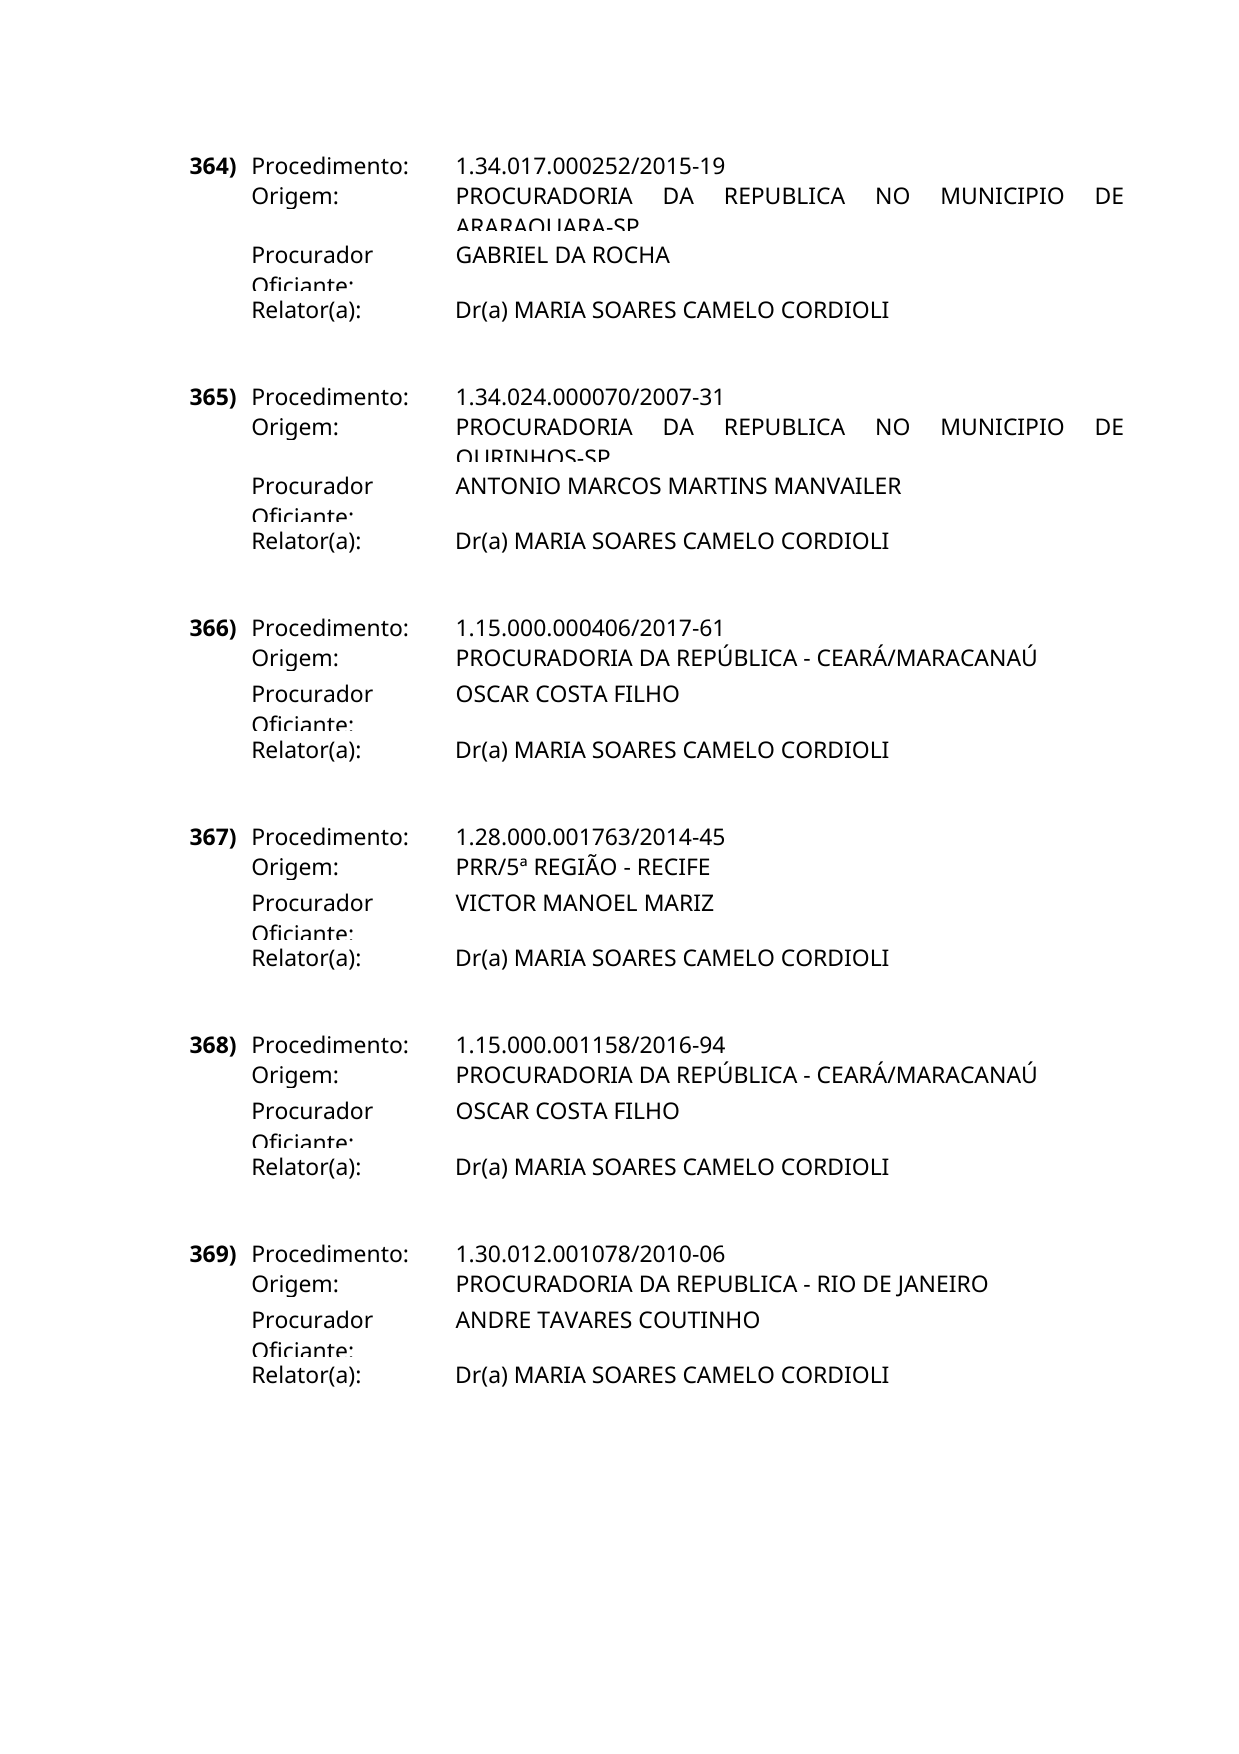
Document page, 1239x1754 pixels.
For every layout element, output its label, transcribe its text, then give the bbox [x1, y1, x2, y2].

table_cell [189, 411, 251, 439]
table_cell Origem: [251, 1268, 455, 1296]
table_cell [189, 231, 251, 238]
table_cell [0, 734, 189, 764]
table_cell Procurador Oficiante: [251, 470, 455, 522]
table_cell [189, 1151, 251, 1181]
table_cell 1.15.000.000406/2017-61 [455, 612, 1124, 641]
table_cell [189, 525, 251, 555]
table_header Dr(a) MARIA SOARES CAMELO CORDIOLI [455, 1359, 1122, 1388]
table_cell Procedimento: [251, 612, 455, 641]
table_cell PROCURADORIA DA REPÚBLICA - CEARÁ/MARACANAÚ [455, 1059, 1124, 1088]
table_header Relator(a): [251, 1359, 455, 1388]
table_cell [1125, 231, 1239, 238]
table_cell [0, 462, 189, 469]
table_cell [189, 1359, 251, 1389]
table_cell [455, 324, 1124, 381]
table_cell [1125, 525, 1239, 555]
table_cell [0, 180, 189, 208]
table_cell PROCURADORIA DA REPUBLICA NO MUNICIPIO DE OURINHOS-SP [455, 411, 1124, 462]
table_cell [251, 462, 455, 469]
table_cell [1125, 821, 1239, 849]
table_cell [0, 1095, 189, 1146]
table_cell 368) [189, 1029, 251, 1058]
table_cell [189, 324, 251, 381]
table_cell [1125, 678, 1239, 729]
table_cell Procedimento: [251, 150, 455, 178]
table_cell [189, 678, 251, 729]
table_cell [189, 851, 251, 879]
table_header [189, 0, 251, 150]
table_cell [1125, 1151, 1239, 1181]
table_cell [189, 180, 251, 208]
table_cell [0, 1151, 189, 1181]
table_cell 1.28.000.001763/2014-45 [455, 821, 1124, 849]
table_cell [0, 764, 189, 821]
table_cell [251, 440, 455, 462]
table_cell [1125, 1059, 1239, 1088]
table_cell [0, 678, 189, 729]
table_header [455, 0, 1124, 150]
table_cell [251, 1296, 455, 1304]
table_cell [189, 294, 251, 324]
table_cell [1125, 209, 1239, 231]
table_cell [0, 887, 189, 938]
table_cell [1125, 1088, 1239, 1095]
table_cell [0, 324, 189, 381]
table_cell 1.15.000.001158/2016-94 [455, 1029, 1124, 1058]
table_cell [189, 1095, 251, 1146]
table_cell [189, 239, 251, 289]
table_cell [189, 734, 251, 764]
table_header [0, 0, 189, 150]
table_cell [189, 1296, 251, 1304]
table_cell [0, 851, 189, 879]
table_cell [1125, 972, 1239, 1029]
table_cell [1125, 942, 1239, 972]
table_cell Procedimento: [251, 1238, 455, 1266]
table_cell Origem: [251, 1059, 455, 1088]
table_cell [1125, 851, 1239, 879]
table_cell [455, 1181, 1124, 1238]
table_cell [189, 972, 251, 1029]
table_cell PROCURADORIA DA REPUBLICA - RIO DE JANEIRO [455, 1268, 1124, 1296]
table_cell [1125, 1095, 1239, 1146]
table_cell Procurador Oficiante: [251, 1304, 455, 1356]
table_cell ANTONIO MARCOS MARTINS MANVAILER [455, 470, 1124, 521]
table_cell [1125, 470, 1239, 521]
table_cell [251, 879, 455, 887]
table_cell [1125, 462, 1239, 469]
table_cell OSCAR COSTA FILHO [455, 1095, 1124, 1146]
table_cell [455, 462, 1124, 469]
table_cell [189, 1181, 251, 1238]
table_cell [0, 209, 189, 231]
table_header Dr(a) MARIA SOARES CAMELO CORDIOLI [455, 734, 1122, 762]
table_header Dr(a) MARIA SOARES CAMELO CORDIOLI [455, 1151, 1122, 1179]
table_cell [1125, 734, 1239, 764]
table_cell Procedimento: [251, 381, 455, 409]
table_cell [455, 879, 1124, 887]
table_cell Origem: [251, 411, 455, 439]
table_cell [189, 1304, 251, 1355]
table_cell [1125, 381, 1239, 409]
table_cell [0, 821, 189, 849]
table_cell [251, 1088, 455, 1095]
table_cell VICTOR MANOEL MARIZ [455, 887, 1124, 938]
table_cell [189, 555, 251, 612]
table_cell [0, 440, 189, 462]
table_cell [189, 1059, 251, 1088]
table_cell ANDRE TAVARES COUTINHO [455, 1304, 1124, 1355]
table_cell [1125, 612, 1239, 641]
table_cell Procedimento: [251, 821, 455, 849]
table_cell 1.34.024.000070/2007-31 [455, 381, 1124, 409]
table_cell 1.30.012.001078/2010-06 [455, 1238, 1124, 1266]
table_header Dr(a) MARIA SOARES CAMELO CORDIOLI [455, 942, 1122, 971]
table_cell [0, 1238, 189, 1266]
table_cell [0, 239, 189, 289]
table_cell 364) [189, 150, 251, 178]
table_cell [251, 555, 455, 612]
table_cell [1125, 324, 1239, 381]
table_cell [0, 525, 189, 555]
table_cell Origem: [251, 642, 455, 671]
table_cell OSCAR COSTA FILHO [455, 678, 1124, 729]
table_cell [455, 231, 1124, 238]
table_cell GABRIEL DA ROCHA [455, 239, 1124, 289]
table_cell [1125, 1268, 1239, 1296]
table_cell [0, 470, 189, 521]
table_cell [0, 942, 189, 972]
table_cell PROCURADORIA DA REPUBLICA NO MUNICIPIO DE ARARAQUARA-SP [455, 180, 1124, 231]
table_cell Procurador Oficiante: [251, 1095, 455, 1148]
table_cell [0, 1181, 189, 1238]
table_cell [1125, 1029, 1239, 1058]
table_cell [189, 1268, 251, 1296]
table_header Dr(a) MARIA SOARES CAMELO CORDIOLI [455, 294, 1122, 323]
table_cell Procedimento: [251, 1029, 455, 1058]
table_cell [189, 462, 251, 469]
table_cell [0, 1088, 189, 1095]
table_cell [0, 642, 189, 671]
table_cell [1125, 1181, 1239, 1238]
table_header Dr(a) MARIA SOARES CAMELO CORDIOLI [455, 525, 1122, 554]
table_header Relator(a): [251, 734, 455, 762]
table_header [251, 0, 455, 150]
table_cell 367) [189, 821, 251, 849]
table_cell 1.34.017.000252/2015-19 [455, 150, 1124, 178]
table_header Relator(a): [251, 1151, 455, 1179]
table_cell [0, 555, 189, 612]
table_cell 366) [189, 612, 251, 641]
table_cell [251, 324, 455, 381]
table_cell [1125, 440, 1239, 462]
table_cell Procurador Oficiante: [251, 239, 455, 291]
table_cell [1125, 1238, 1239, 1266]
table_cell [0, 150, 189, 178]
table_cell [0, 1059, 189, 1088]
table_cell Origem: [251, 851, 455, 879]
table_cell Origem: [251, 180, 455, 208]
table_cell [455, 671, 1124, 678]
table_cell [189, 1088, 251, 1095]
table_cell [189, 879, 251, 887]
table_cell [0, 231, 189, 238]
table_cell PRR/5ª REGIÃO - RECIFE [455, 851, 1124, 879]
table_cell [1125, 411, 1239, 439]
table_cell [1125, 1296, 1239, 1304]
table_cell [189, 440, 251, 462]
table_cell [0, 972, 189, 1029]
table_cell [455, 764, 1124, 821]
table_cell 369) [189, 1238, 251, 1266]
table_cell PROCURADORIA DA REPÚBLICA - CEARÁ/MARACANAÚ [455, 642, 1124, 671]
table_cell [251, 231, 455, 238]
table_cell 365) [189, 381, 251, 409]
table_cell [1125, 879, 1239, 887]
table_cell [251, 972, 455, 1029]
table_cell [1125, 887, 1239, 938]
table_cell [0, 294, 189, 324]
table_cell Procurador Oficiante: [251, 678, 455, 731]
table_cell [189, 470, 251, 521]
table_cell [189, 764, 251, 821]
table_cell [1125, 239, 1239, 289]
table_cell [189, 887, 251, 938]
table_cell [0, 612, 189, 641]
table_header Relator(a): [251, 294, 455, 323]
table_cell [251, 671, 455, 678]
table_cell [0, 1304, 189, 1355]
table_cell [189, 642, 251, 671]
table_cell Procurador Oficiante: [251, 887, 455, 939]
table_cell [0, 1296, 189, 1304]
table_cell [251, 1181, 455, 1238]
table_cell [0, 381, 189, 409]
table_cell [455, 972, 1124, 1029]
table_cell [251, 209, 455, 231]
table_cell [455, 555, 1124, 612]
table_cell [0, 1029, 189, 1058]
table_cell [189, 209, 251, 231]
table_cell [0, 1359, 189, 1389]
table_header Relator(a): [251, 942, 455, 971]
table_cell [1125, 180, 1239, 208]
table_cell [455, 1296, 1124, 1304]
table_cell [1125, 764, 1239, 821]
table_cell [0, 1268, 189, 1296]
table_cell [189, 942, 251, 972]
table_header Relator(a): [251, 525, 455, 554]
table_cell [1125, 642, 1239, 671]
table_cell [189, 671, 251, 678]
table_cell [1125, 1359, 1239, 1389]
table_header [1125, 0, 1239, 150]
table_cell [0, 879, 189, 887]
table_cell [455, 1088, 1124, 1095]
table_cell [0, 411, 189, 439]
table_cell [1125, 294, 1239, 324]
table_cell [251, 764, 455, 821]
table_cell [1125, 1304, 1239, 1355]
table_cell [1125, 671, 1239, 678]
table_cell [1125, 150, 1239, 178]
table_cell [0, 671, 189, 678]
table_cell [1125, 555, 1239, 612]
